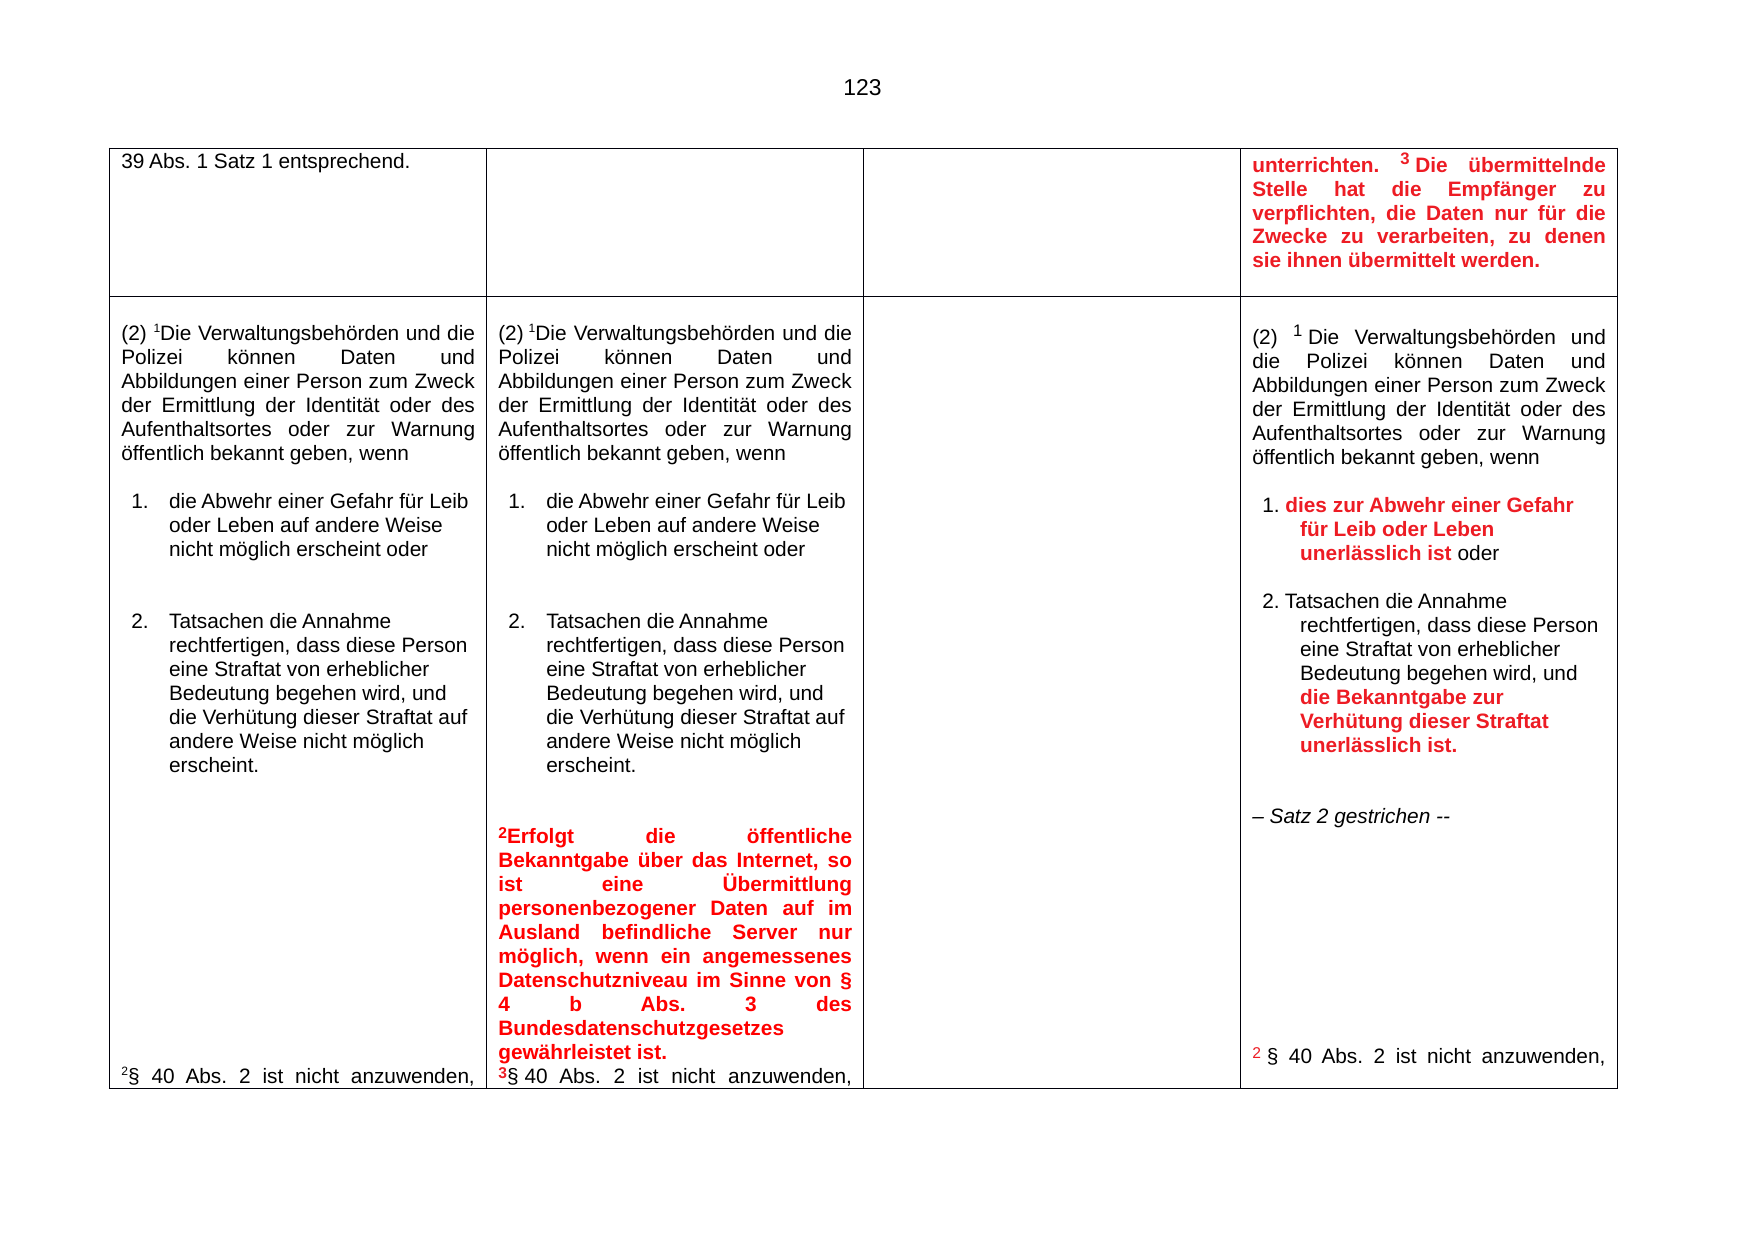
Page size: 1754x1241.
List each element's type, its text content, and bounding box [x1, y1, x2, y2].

table_cell [864, 149, 1240, 296]
table_cell [864, 297, 1240, 1088]
table_cell [487, 149, 863, 296]
table_cell (2) 1 Die Verwaltungsbehörden und die Polizei können Daten und Abbildungen einer Person zum Zweck der Ermittlung der Identität oder des Aufenthaltsortes oder zur Warnung öffentlich bekannt geben, wenn 1. dies zur Abwehr einer Gefahr für Leib oder Leben unerlässlich ist oder 2. Tatsachen die Annahme rechtfertigen, dass diese Person eine Straftat von erheblicher Bedeutung begehen wird, und die Bekanntgabe zur Verhütung dieser Straftat unerlässlich ist. – Satz 2 gestrichen -- 2 § 40 Abs. 2 ist nicht anzuwenden, [1241, 297, 1617, 1088]
table_cell 39 Abs. 1 Satz 1 entsprechend. [110, 149, 486, 296]
table_cell (2) 1Die Verwaltungsbehörden und die Polizei können Daten und Abbildungen einer Person zum Zweck der Ermittlung der Identität oder des Aufenthaltsortes oder zur Warnung öffentlich bekannt geben, wenn 1. die Abwehr einer Gefahr für Leib oder Leben auf andere Weise nicht möglich erscheint oder 2. Tatsachen die Annahme rechtfertigen, dass diese Person eine Straftat von erheblicher Bedeutung begehen wird, und die Verhütung dieser Straftat auf andere Weise nicht möglich erscheint. 2§ 40 Abs. 2 ist nicht anzuwenden, [110, 297, 486, 1088]
table_cell (2) 1Die Verwaltungsbehörden und die Polizei können Daten und Abbildungen einer Person zum Zweck der Ermittlung der Identität oder des Aufenthaltsortes oder zur Warnung öffentlich bekannt geben, wenn 1. die Abwehr einer Gefahr für Leib oder Leben auf andere Weise nicht möglich erscheint oder 2. Tatsachen die Annahme rechtfertigen, dass diese Person eine Straftat von erheblicher Bedeutung begehen wird, und die Verhütung dieser Straftat auf andere Weise nicht möglich erscheint. 2Erfolgt die öffentliche Bekanntgabe über das Internet, so ist eine Übermittlung personenbezogener Daten auf im Ausland befindliche Server nur möglich, wenn ein angemessenes Datenschutzniveau im Sinne von § 4 b Abs. 3 des Bundesdatenschutzgesetzes gewährleistet ist. 3§ 40 Abs. 2 ist nicht anzuwenden, [487, 297, 863, 1088]
table_cell unterrichten. 3 Die übermittelnde Stelle hat die Empfänger zu verpflichten, die Daten nur für die Zwecke zu verarbeiten, zu denen sie ihnen übermittelt werden. [1241, 149, 1617, 296]
